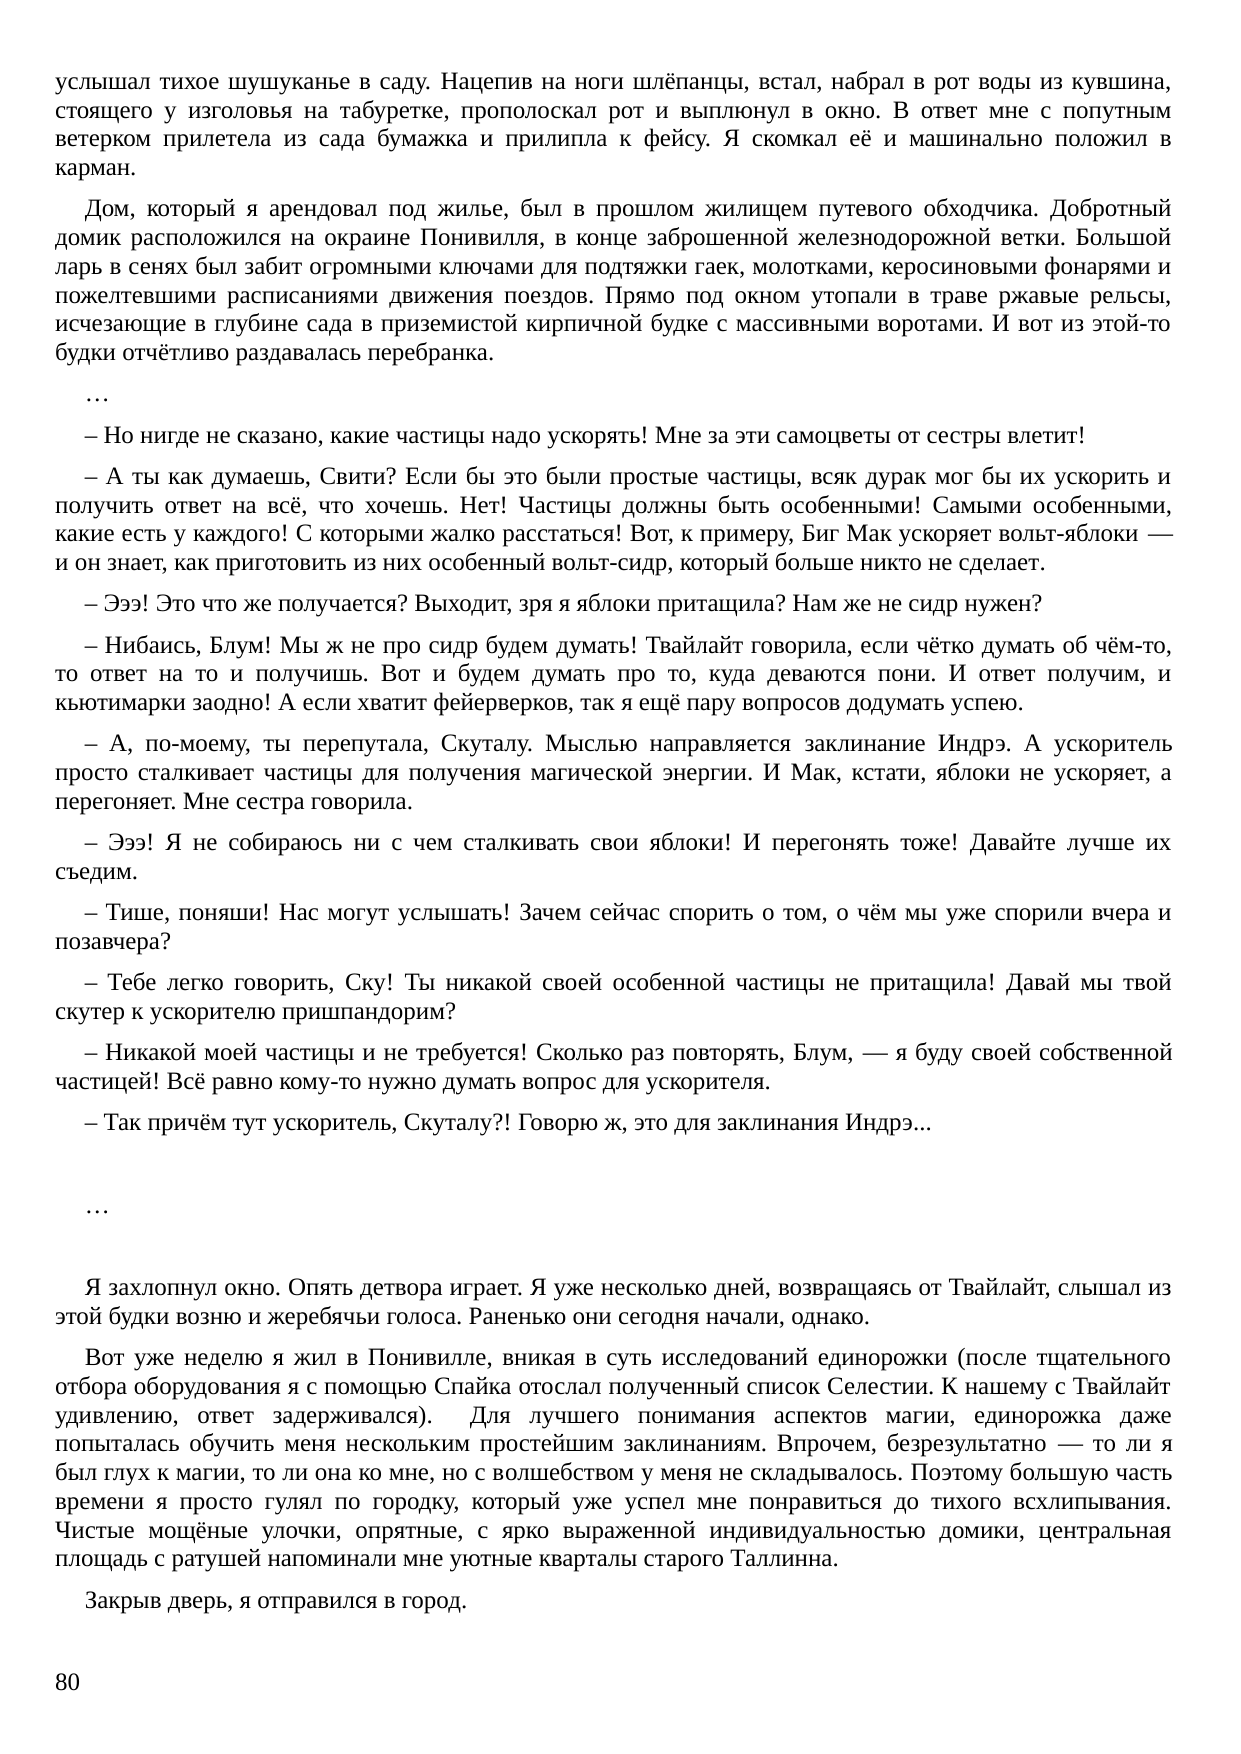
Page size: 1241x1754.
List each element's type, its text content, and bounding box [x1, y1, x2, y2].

text – Нибаись, Блум! Мы ж не про сидр будем думать! Твайлайт говорила, если чётко думать об чём-то, то ответ на то и получишь. Вот и будем думать про то, куда деваются пони. И ответ получим, и кьютимарки заодно! А если хватит фейерверков, так я ещё пару вопросов додумать успею. [55, 630, 1173, 716]
text – А ты как думаешь, Свити? Если бы это были простые частицы, всяк дурак мог бы их ускорить и получить ответ на всё, что хочешь. Нет! Частицы должны быть особенными! Самыми особенными, какие есть у каждого! С которыми жалко расстаться! Вот, к примеру, Биг Мак ускоряет вольт-яблоки — и он знает, как приготовить из них особенный вольт-сидр, который больше никто не сделает. [55, 461, 1173, 576]
text – Эээ! Это что же получается? Выходит, зря я яблоки притащила? Нам же не сидр нужен? [55, 588, 1173, 617]
text – Тише, поняши! Нас могут услышать! Зачем сейчас спорить о том, о чём мы уже спорили вчера и позавчера? [55, 897, 1173, 955]
text – Эээ! Я не собираюсь ни с чем сталкивать свои яблоки! И перегонять тоже! Давайте лучше их съедим. [55, 827, 1173, 885]
text – А, по-моему, ты перепутала, Скуталу. Мыслью направляется заклинание Индрэ. А ускоритель просто сталкивает частицы для получения магической энергии. И Мак, кстати, яблоки не ускоряет, а перегоняет. Мне сестра говорила. [55, 728, 1173, 815]
text Вот уже неделю я жил в Понивилле, вникая в суть исследований единорожки (после тщательного отбора оборудования я с помощью Спайка отослал полученный список Селестии. К нашему с Твайлайт удивлению, ответ задерживался). Для лучшего понимания аспектов магии, единорожка даже попыталась обучить меня нескольким простейшим заклинаниям. Впрочем, безрезультатно — то ли я был глух к магии, то ли она ко мне, но с волшебством у меня не складывалось. Поэтому большую часть времени я просто гулял по городку, который уже успел мне понравиться до тихого всхлипывания. Чистые мощёные улочки, опрятные, с ярко выраженной индивидуальностью домики, центральная площадь с ратушей напоминали мне уютные кварталы старого Таллинна. [55, 1342, 1173, 1572]
text – Тебе легко говорить, Ску! Ты никакой своей особенной частицы не притащила! Давай мы твой скутер к ускорителю пришпандорим? [55, 967, 1173, 1025]
text … [55, 1190, 1173, 1218]
text Я захлопнул окно. Опять детвора играет. Я уже несколько дней, возвращаясь от Твайлайт, слышал из этой будки возню и жеребячьи голоса. Раненько они сегодня начали, однако. [55, 1272, 1173, 1330]
text – Так причём тут ускоритель, Скуталу?! Говорю ж, это для заклинания Индрэ... [55, 1107, 1173, 1136]
text – Но нигде не сказано, какие частицы надо ускорять! Мне за эти самоцветы от сестры влетит! [55, 420, 1173, 448]
text Дом, который я арендовал под жилье, был в прошлом жилищем путевого обходчика. Добротный домик расположился на окраине Понивилля, в конце заброшенной железнодорожной ветки. Большой ларь в сенях был забит огромными ключами для подтяжки гаек, молотками, керосиновыми фонарями и пожелтевшими расписаниями движения поездов. Прямо под окном утопали в траве ржавые рельсы, исчезающие в глубине сада в приземистой кирпичной будке с массивными воротами. И вот из этой-то будки отчётливо раздавалась перебранка. [55, 193, 1173, 366]
text … [55, 378, 1173, 407]
text услышал тихое шушуканье в саду. Нацепив на ноги шлёпанцы, встал, набрал в рот воды из кувшина, стоящего у изголовья на табуретке, прополоскал рот и выплюнул в окно. В ответ мне с попутным ветерком прилетела из сада бумажка и прилипла к фейсу. Я скомкал её и машинально положил в карман. [55, 66, 1173, 181]
text Закрыв дверь, я отправился в город. [55, 1585, 1173, 1613]
text – Никакой моей частицы и не требуется! Сколько раз повторять, Блум, — я буду своей собственной частицей! Всё равно кому-то нужно думать вопрос для ускорителя. [55, 1037, 1173, 1095]
